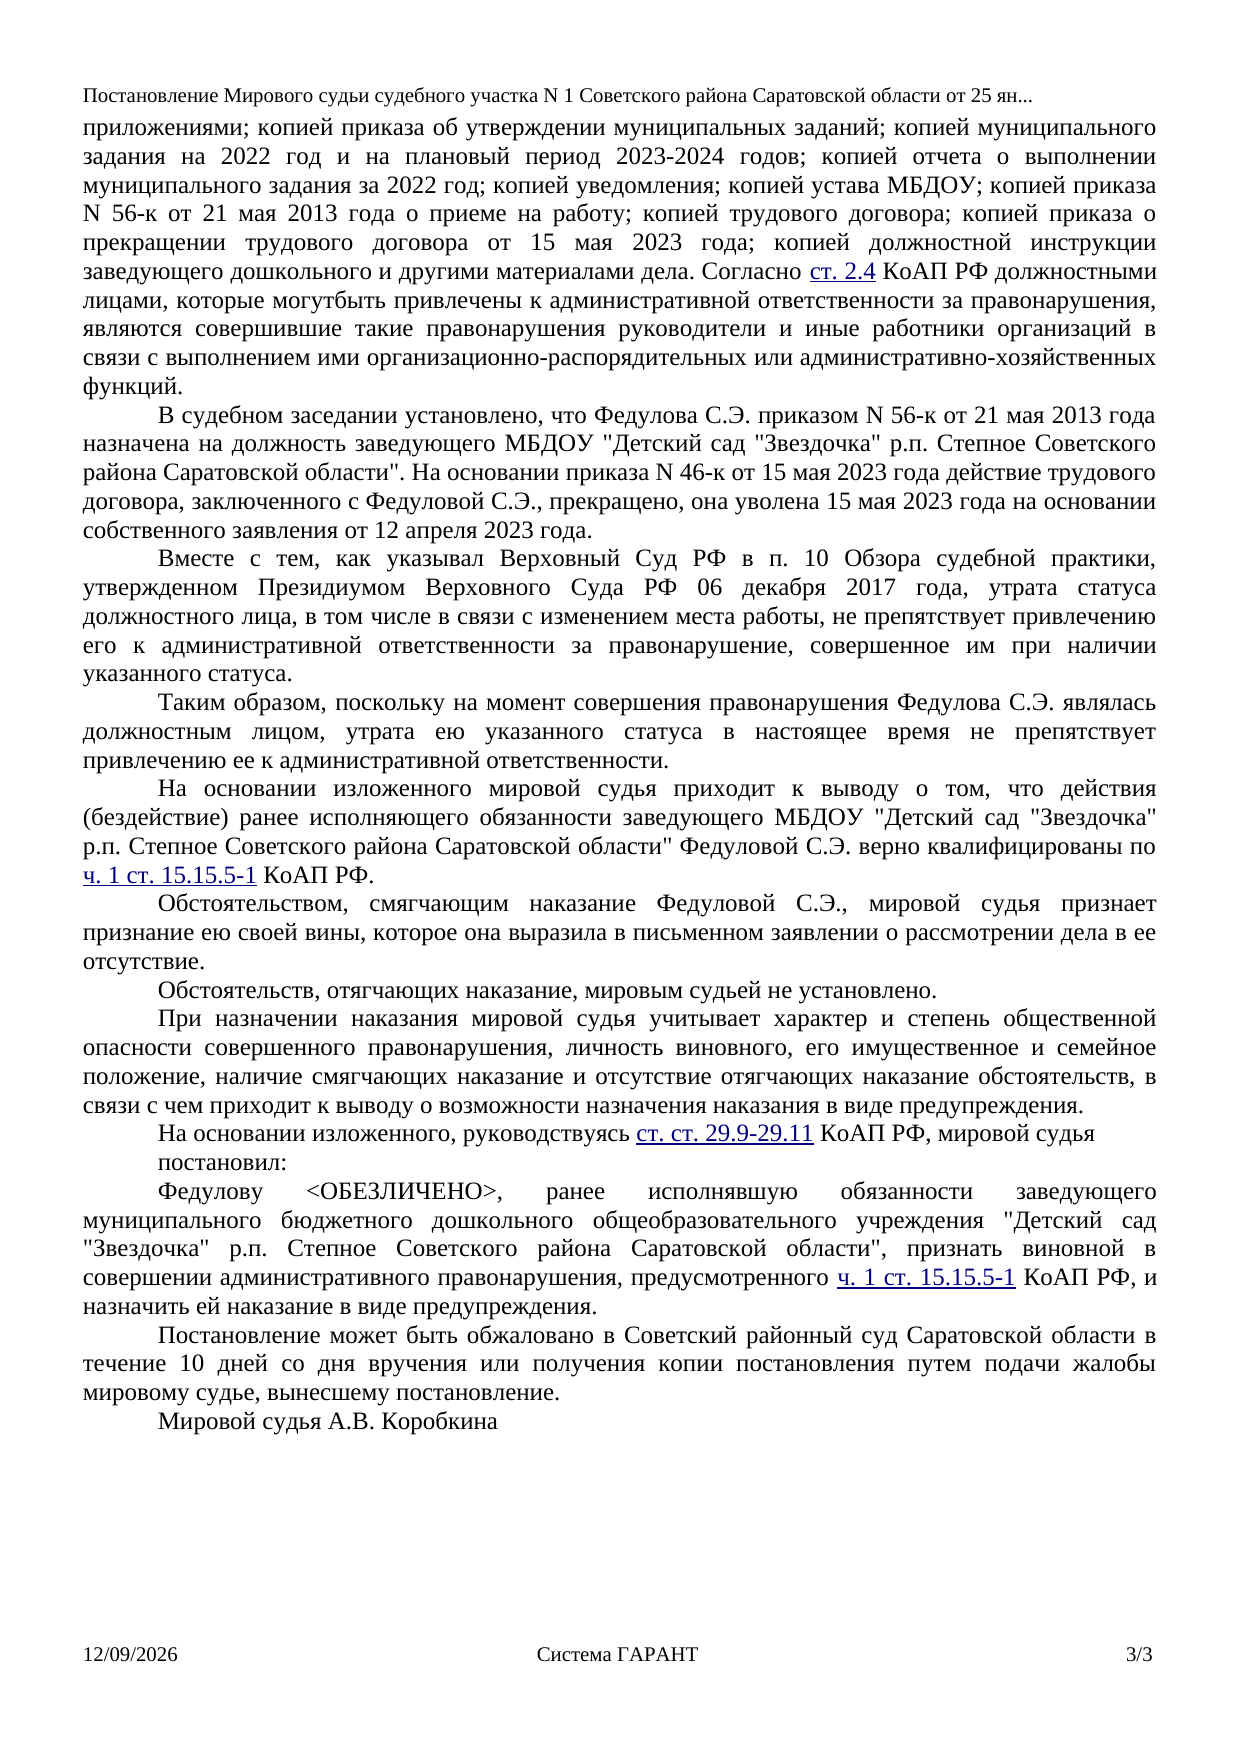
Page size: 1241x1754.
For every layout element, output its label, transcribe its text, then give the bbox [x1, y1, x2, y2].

text приложениями; копией приказа об утверждении муниципальных заданий; копией муниципального задания на 2022 год и на плановый период 2023-2024 годов; копией отчета о выполнении муниципального задания за 2022 год; копией уведомления; копией устава МБДОУ; копией приказа N 56-к от 21 мая 2013 года о приеме на работу; копией трудового договора; копией приказа о прекращении трудового договора от 15 мая 2023 года; копией должностной инструкции заведующего дошкольного и другими материалами дела. Согласно ст. 2.4 КоАП РФ должностными лицами, которые могутбыть привлечены к административной ответственности за правонарушения, являются совершившие такие правонарушения руководители и иные работники организаций в связи с выполнением ими организационно-распорядительных или административно-хозяйственных функций. [83, 112, 1157, 400]
text В судебном заседании установлено, что Федулова С.Э. приказом N 56-к от 21 мая 2013 года назначена на должность заведующего МБДОУ "Детский сад "Звездочка" р.п. Степное Советского района Саратовской области". На основании приказа N 46-к от 15 мая 2023 года действие трудового договора, заключенного с Федуловой С.Э., прекращено, она уволена 15 мая 2023 года на основании собственного заявления от 12 апреля 2023 года. [83, 400, 1157, 543]
text Мировой судья А.В. Коробкина [83, 1406, 1157, 1435]
text Таким образом, поскольку на момент совершения правонарушения Федулова С.Э. являлась должностным лицом, утрата ею указанного статуса в настоящее время не препятствует привлечению ее к административной ответственности. [83, 687, 1157, 773]
text При назначении наказания мировой судья учитывает характер и степень общественной опасности совершенного правонарушения, личность виновного, его имущественное и семейное положение, наличие смягчающих наказание и отсутствие отягчающих наказание обстоятельств, в связи с чем приходит к выводу о возможности назначения наказания в виде предупреждения. [83, 1003, 1157, 1118]
text На основании изложенного, руководствуясь ст. ст. 29.9-29.11 КоАП РФ, мировой судья [83, 1118, 1157, 1147]
text Федулову <ОБЕЗЛИЧЕНО>, ранее исполнявшую обязанности заведующего муниципального бюджетного дошкольного общеобразовательного учреждения "Детский сад "Звездочка" р.п. Степное Советского района Саратовской области", признать виновной в совершении административного правонарушения, предусмотренного ч. 1 ст. 15.15.5-1 КоАП РФ, и назначить ей наказание в виде предупреждения. [83, 1176, 1157, 1320]
text На основании изложенного мировой судья приходит к выводу о том, что действия (бездействие) ранее исполняющего обязанности заведующего МБДОУ "Детский сад "Звездочка" р.п. Степное Советского района Саратовской области" Федуловой С.Э. верно квалифицированы по ч. 1 ст. 15.15.5-1 КоАП РФ. [83, 773, 1157, 888]
text постановил: [83, 1147, 1157, 1176]
text Обстоятельством, смягчающим наказание Федуловой С.Э., мировой судья признает признание ею своей вины, которое она выразила в письменном заявлении о рассмотрении дела в ее отсутствие. [83, 888, 1157, 975]
text Постановление может быть обжаловано в Советский районный суд Саратовской области в течение 10 дней со дня вручения или получения копии постановления путем подачи жалобы мировому судье, вынесшему постановление. [83, 1320, 1157, 1406]
text Вместе с тем, как указывал Верховный Суд РФ в п. 10 Обзора судебной практики, утвержденном Президиумом Верховного Суда РФ 06 декабря 2017 года, утрата статуса должностного лица, в том числе в связи с изменением места работы, не препятствует привлечению его к административной ответственности за правонарушение, совершенное им при наличии указанного статуса. [83, 543, 1157, 687]
text Обстоятельств, отягчающих наказание, мировым судьей не установлено. [83, 975, 1157, 1003]
